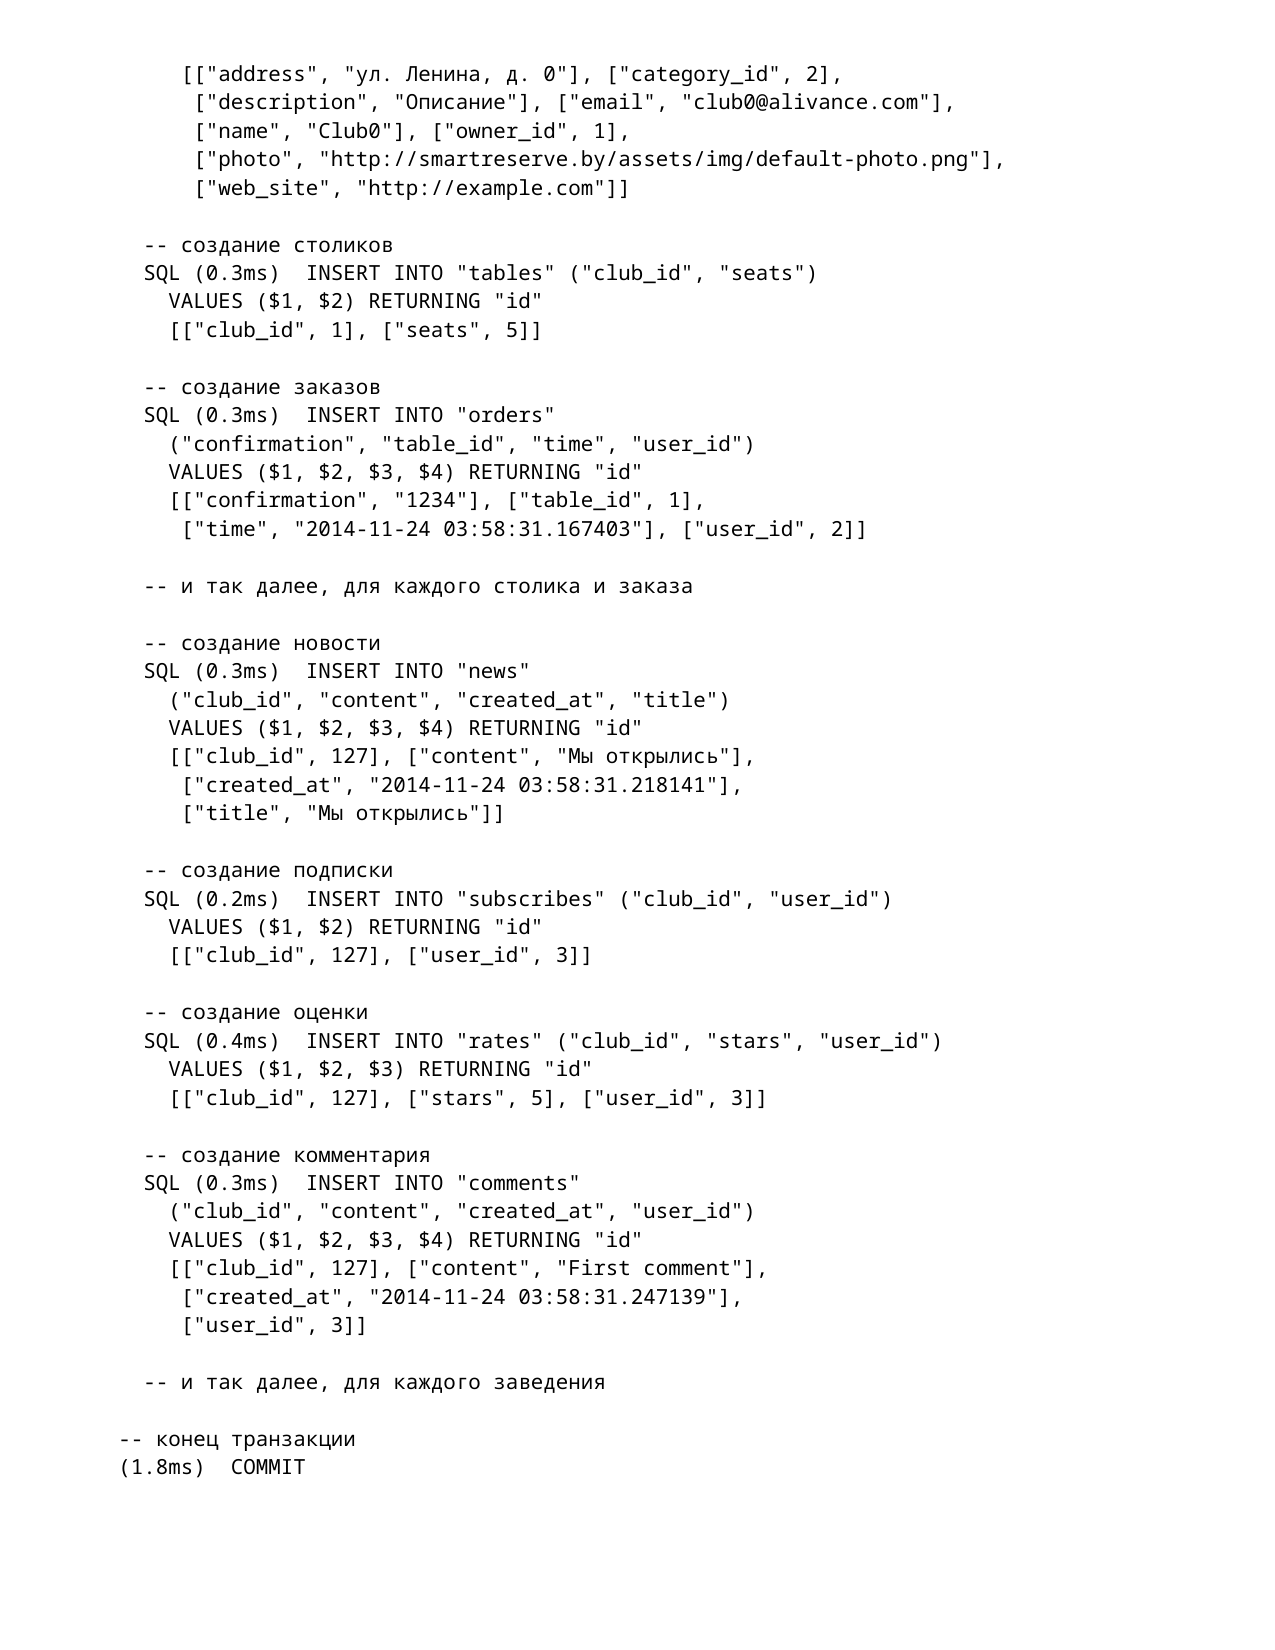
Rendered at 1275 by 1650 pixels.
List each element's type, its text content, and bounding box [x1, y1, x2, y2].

text VALUES ($1, $2, $3, $4) RETURNING "id" [118, 457, 1216, 486]
text ("confirmation", "table_id", "time", "user_id") [118, 429, 1216, 457]
text ["photo", "http://smartreserve.by/assets/img/default-photo.png"], [118, 144, 1216, 173]
text ["title", "Мы открылись"]] [118, 798, 1216, 827]
text SQL (0.3ms) INSERT INTO "tables" ("club_id", "seats") [118, 258, 1216, 287]
text SQL (0.2ms) INSERT INTO "subscribes" ("club_id", "user_id") [118, 884, 1216, 912]
text ("club_id", "content", "created_at", "title") [118, 685, 1216, 713]
text VALUES ($1, $2) RETURNING "id" [118, 912, 1216, 941]
text VALUES ($1, $2, $3, $4) RETURNING "id" [118, 1225, 1216, 1253]
text -- создание подписки [118, 855, 1216, 884]
text [["address", "ул. Ленина, д. 0"], ["category_id", 2], [118, 59, 1216, 87]
text VALUES ($1, $2) RETURNING "id" [118, 287, 1216, 315]
text ["created_at", "2014-11-24 03:58:31.247139"], [118, 1282, 1216, 1310]
text SQL (0.3ms) INSERT INTO "orders" [118, 400, 1216, 429]
text ("club_id", "content", "created_at", "user_id") [118, 1197, 1216, 1225]
text ["web_site", "http://example.com"]] [118, 173, 1216, 201]
text -- создание заказов [118, 372, 1216, 400]
text [["club_id", 127], ["stars", 5], ["user_id", 3]] [118, 1083, 1216, 1111]
text [["confirmation", "1234"], ["table_id", 1], [118, 486, 1216, 514]
text [["club_id", 127], ["user_id", 3]] [118, 941, 1216, 969]
text ["time", "2014-11-24 03:58:31.167403"], ["user_id", 2]] [118, 514, 1216, 542]
text -- создание комментария [118, 1140, 1216, 1168]
text [["club_id", 127], ["content", "Мы открылись"], [118, 742, 1216, 770]
text SQL (0.3ms) INSERT INTO "news" [118, 656, 1216, 685]
text [["club_id", 127], ["content", "First comment"], [118, 1253, 1216, 1282]
text -- конец транзакции [118, 1424, 1216, 1452]
text ["name", "Club0"], ["owner_id", 1], [118, 116, 1216, 144]
text VALUES ($1, $2, $3) RETURNING "id" [118, 1054, 1216, 1083]
text -- и так далее, для каждого столика и заказа [118, 571, 1216, 599]
text SQL (0.4ms) INSERT INTO "rates" ("club_id", "stars", "user_id") [118, 1026, 1216, 1054]
text (1.8ms) COMMIT [118, 1452, 1216, 1481]
text VALUES ($1, $2, $3, $4) RETURNING "id" [118, 713, 1216, 742]
text ["description", "Описание"], ["email", "club0@alivance.com"], [118, 87, 1216, 116]
text SQL (0.3ms) INSERT INTO "comments" [118, 1168, 1216, 1197]
text ["created_at", "2014-11-24 03:58:31.218141"], [118, 770, 1216, 798]
text -- и так далее, для каждого заведения [118, 1367, 1216, 1396]
text -- создание новости [118, 628, 1216, 656]
text -- создание столиков [118, 230, 1216, 258]
text [["club_id", 1], ["seats", 5]] [118, 315, 1216, 343]
text -- создание оценки [118, 997, 1216, 1026]
text ["user_id", 3]] [118, 1310, 1216, 1339]
